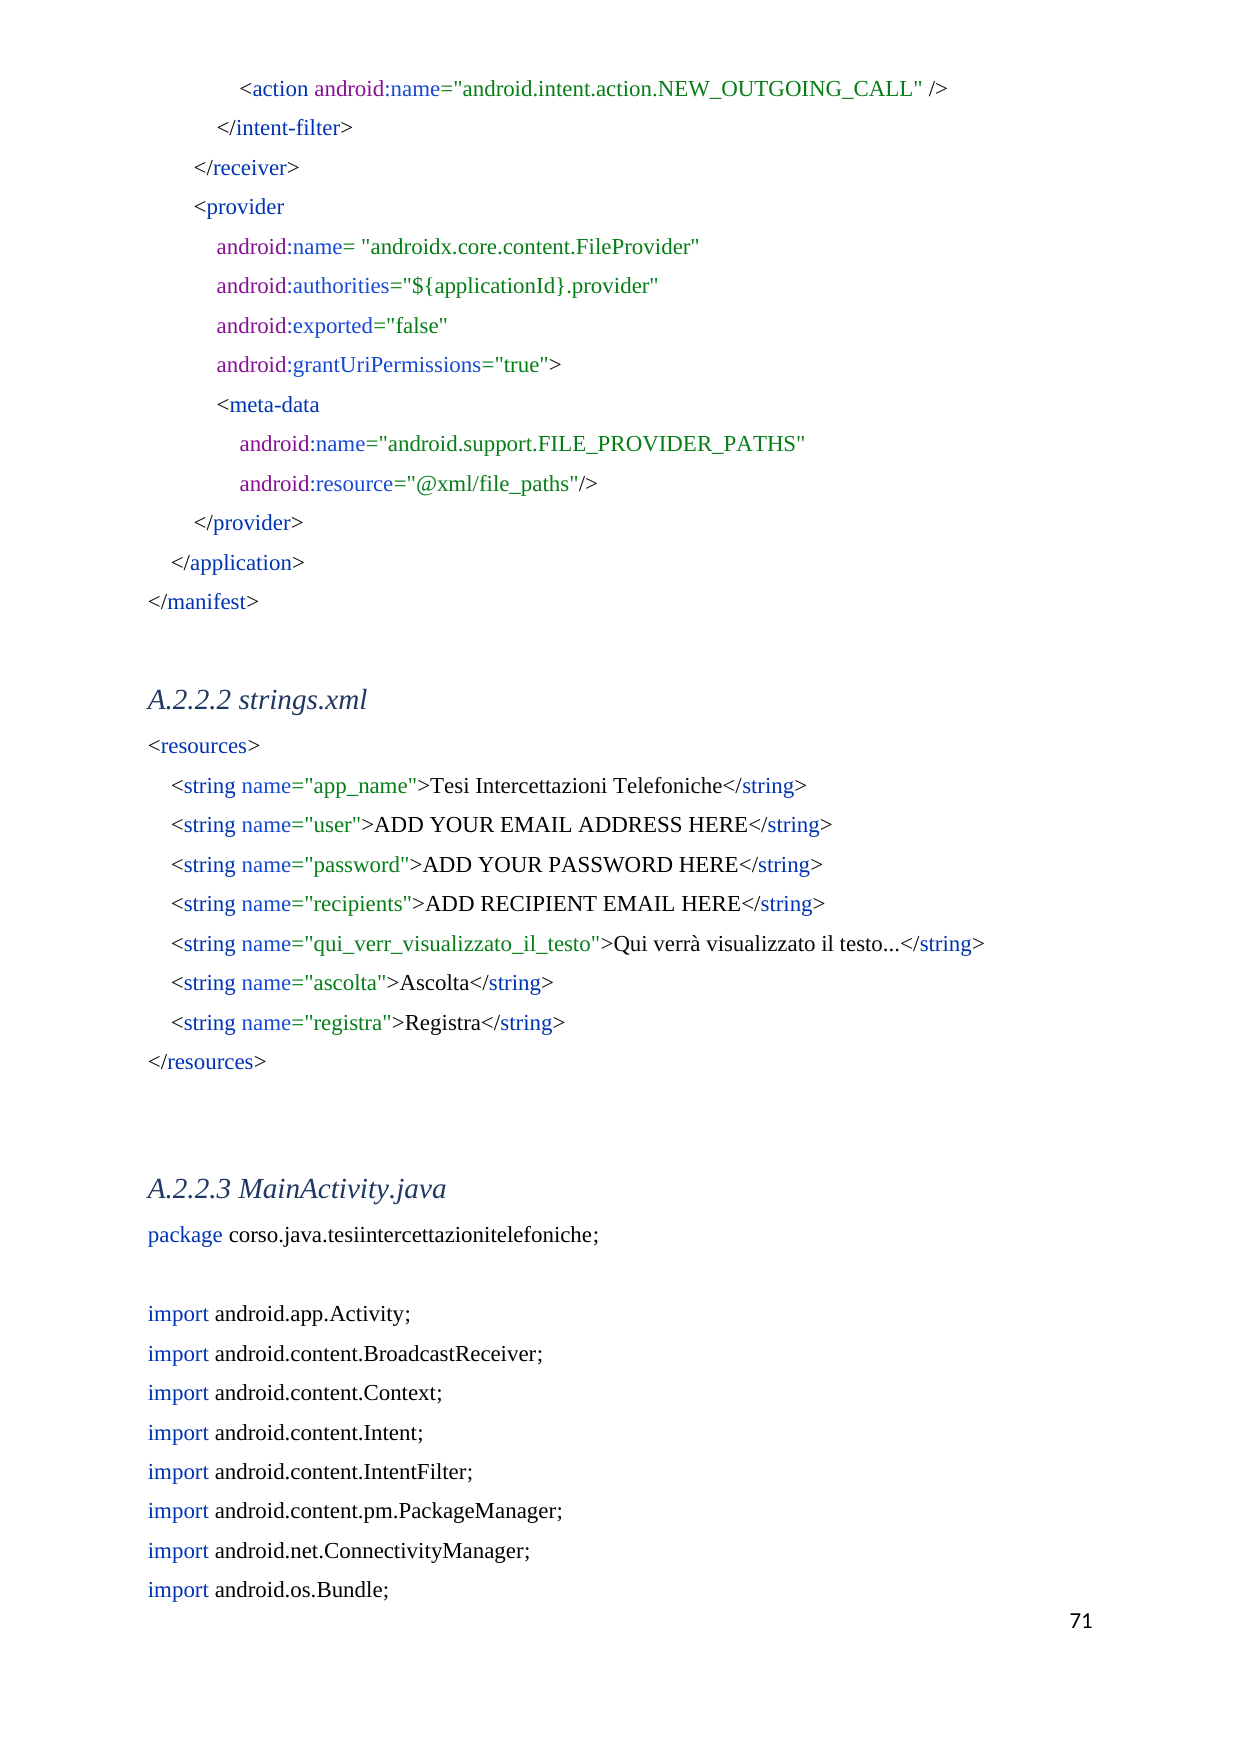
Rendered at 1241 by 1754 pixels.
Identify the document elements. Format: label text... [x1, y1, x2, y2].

text import android.app.Activity; import android.content.BroadcastReceiver; import android.content.Context; import android.content.Intent; import android.content.IntentFilter; import android.content.pm.PackageManager; import android.net.ConnectivityManager; import android.os.Bundle; [148, 1261, 1092, 1603]
subtitle A.2.2.2 strings.xml [148, 682, 1092, 716]
text <action android:name="android.intent.action.NEW_OUTGOING_CALL" /> </intent-filter> </receiver> <provider android:name= "androidx.core.content.FileProvider" android:authorities="${applicationId}.provider" android:exported="false" android:grantUriPermissions="true"> <meta-data android:name="android.support.FILE_PROVIDER_PATHS" android:resource="@xml/file_paths"/> </provider> </application> </manifest> [148, 75, 1092, 614]
text <resources> <string name="app_name">Tesi Intercettazioni Telefoniche</string> <string name="user">ADD YOUR EMAIL ADDRESS HERE</string> <string name="password">ADD YOUR PASSWORD HERE</string> <string name="recipients">ADD RECIPIENT EMAIL HERE</string> <string name="qui_verr_visualizzato_il_testo">Qui verrà visualizzato il testo...</string> <string name="ascolta">Ascolta</string> <string name="registra">Registra</string> </resources> [148, 732, 1092, 1075]
text package corso.java.tesiintercettazionitelefoniche; [148, 1221, 1092, 1248]
subtitle A.2.2.3 MainActivity.java [148, 1171, 1092, 1204]
